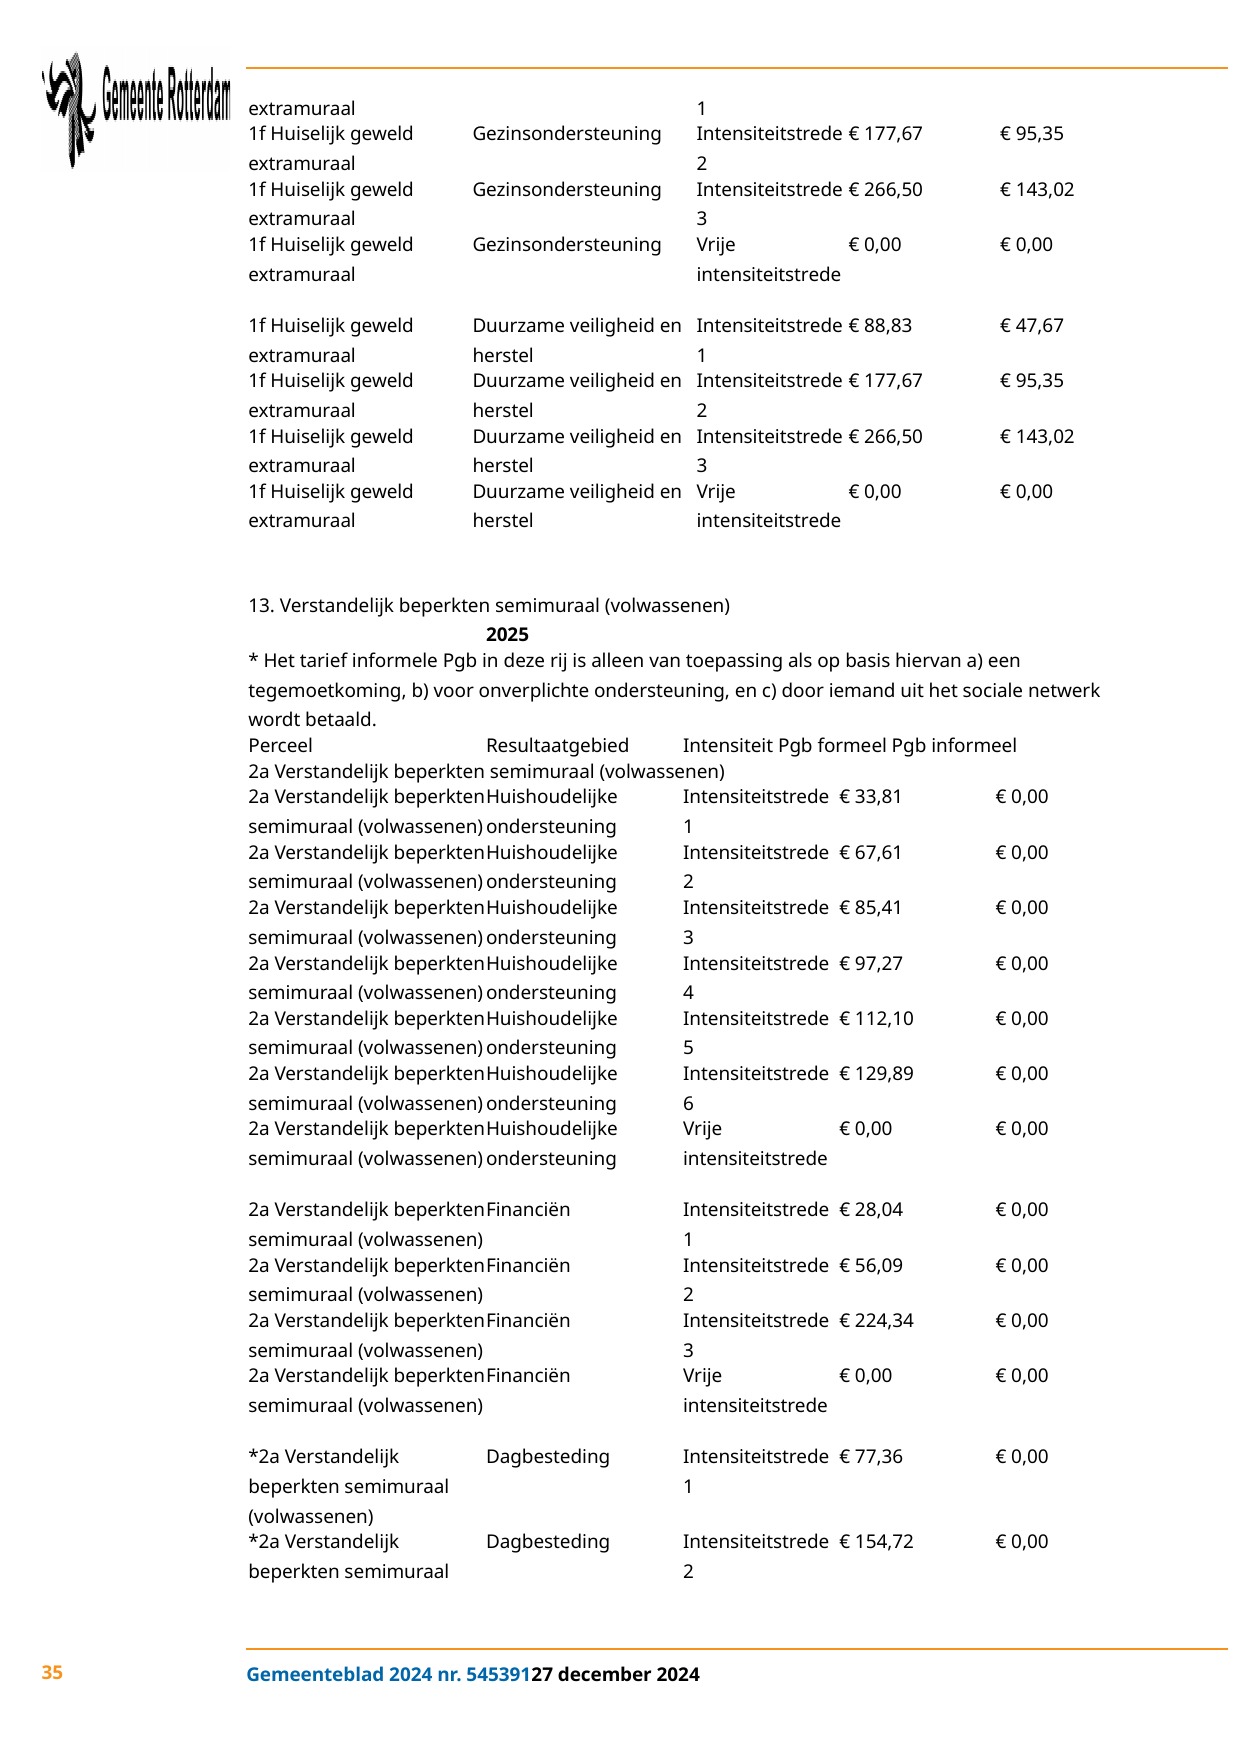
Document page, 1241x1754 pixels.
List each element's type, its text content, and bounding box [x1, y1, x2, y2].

table_cell 1f Huiselijk geweld extramuraal [248, 121, 472, 176]
table_cell € 0,00 [839, 1116, 995, 1171]
table_cell Duurzame veiligheid en herstel [472, 423, 696, 478]
table_cell [696, 534, 848, 559]
table_cell € 0,00 [1000, 478, 1152, 533]
table_cell € 95,35 [1000, 368, 1152, 423]
table_cell [995, 758, 1152, 784]
table_cell 2a Verstandelijk beperkten semimuraal (volwassenen) [248, 1005, 486, 1060]
table_cell Duurzame veiligheid en herstel [472, 478, 696, 533]
table_cell Intensiteitstrede 2 [683, 1252, 839, 1307]
text 13. Verstandelijk beperkten semimuraal (volwassenen) [248, 592, 1152, 618]
table_cell € 56,09 [839, 1252, 995, 1307]
table_cell Financiën [486, 1307, 683, 1363]
table_cell Huishoudelijke ondersteuning [486, 839, 683, 894]
table_cell € 0,00 [848, 231, 1000, 286]
table_cell [839, 1418, 995, 1444]
table_cell 2a Verstandelijk beperkten semimuraal (volwassenen) [248, 1060, 486, 1116]
table_cell Huishoudelijke ondersteuning [486, 784, 683, 839]
table_cell Vrije intensiteitstrede [683, 1363, 839, 1418]
table_header [839, 622, 995, 647]
table_cell [248, 1171, 839, 1197]
table_cell Intensiteitstrede 1 [683, 1444, 839, 1528]
table_cell € 0,00 [995, 1005, 1152, 1060]
table_cell € 0,00 [1000, 231, 1152, 286]
table_cell 1 [696, 95, 848, 121]
table_cell Financiën [486, 1363, 683, 1418]
table_cell 1f Huiselijk geweld extramuraal [248, 423, 472, 478]
table_cell Vrije intensiteitstrede [696, 478, 848, 533]
table_cell [1000, 95, 1152, 121]
table_cell € 33,81 [839, 784, 995, 839]
table_header [995, 622, 1152, 647]
table_cell 1f Huiselijk geweld extramuraal [248, 478, 472, 533]
table_cell € 0,00 [995, 1252, 1152, 1307]
table_cell € 266,50 [848, 176, 1000, 231]
table_cell Intensiteitstrede 2 [696, 121, 848, 176]
table_cell [839, 758, 995, 784]
table_cell 1f Huiselijk geweld extramuraal [248, 312, 472, 367]
table_cell € 266,50 [848, 423, 1000, 478]
table_header [248, 622, 486, 647]
table_cell [839, 1171, 995, 1197]
table_cell Duurzame veiligheid en herstel [472, 312, 696, 367]
table_cell € 143,02 [1000, 423, 1152, 478]
table_cell € 0,00 [995, 784, 1152, 839]
table_cell Huishoudelijke ondersteuning [486, 1060, 683, 1116]
table_cell Gezinsondersteuning [472, 231, 696, 286]
table_cell € 0,00 [995, 1307, 1152, 1363]
table_cell € 0,00 [995, 950, 1152, 1005]
table_cell 2a Verstandelijk beperkten semimuraal (volwassenen) [248, 1307, 486, 1363]
table_cell [995, 1418, 1152, 1444]
table_cell € 47,67 [1000, 312, 1152, 367]
table_cell *2a Verstandelijk beperkten semimuraal [248, 1529, 486, 1584]
table_cell [848, 286, 1000, 312]
table_cell Perceel [248, 732, 486, 758]
table_cell [995, 1171, 1152, 1197]
table_cell € 77,36 [839, 1444, 995, 1528]
table_cell € 0,00 [995, 1529, 1152, 1584]
table_cell Vrije intensiteitstrede [696, 231, 848, 286]
table_cell Intensiteitstrede 3 [696, 423, 848, 478]
table_cell 2a Verstandelijk beperkten semimuraal (volwassenen) [248, 950, 486, 1005]
table_cell Financiën [486, 1197, 683, 1252]
table_cell 1f Huiselijk geweld extramuraal [248, 231, 472, 286]
table_header [683, 622, 839, 647]
table_cell € 0,00 [995, 1116, 1152, 1171]
table_cell Dagbesteding [486, 1529, 683, 1584]
table_cell 2a Verstandelijk beperkten semimuraal (volwassenen) [248, 784, 486, 839]
table_cell € 67,61 [839, 839, 995, 894]
table_cell Huishoudelijke ondersteuning [486, 894, 683, 950]
table_cell * Het tarief informele Pgb in deze rij is alleen van toepassing als op basis hiervan a) een tegemoetkoming, b) voor onverplichte ondersteuning, en c) door iemand uit het sociale netwerk wordt betaald. [248, 648, 1152, 732]
table_cell 1f Huiselijk geweld extramuraal [248, 176, 472, 231]
table_cell Intensiteitstrede 1 [683, 784, 839, 839]
table_cell [848, 534, 1000, 559]
table_cell [1000, 286, 1152, 312]
table_cell Intensiteitstrede 1 [696, 312, 848, 367]
table_cell extramuraal [248, 95, 472, 121]
table_cell [472, 95, 696, 121]
table_cell [248, 1418, 839, 1444]
table_cell € 112,10 [839, 1005, 995, 1060]
table_cell € 0,00 [995, 1197, 1152, 1252]
table_cell Gezinsondersteuning [472, 121, 696, 176]
table_cell € 177,67 [848, 121, 1000, 176]
picture [41, 47, 231, 172]
table_cell Intensiteitstrede 2 [683, 839, 839, 894]
table_cell Huishoudelijke ondersteuning [486, 1116, 683, 1171]
table_cell Intensiteitstrede 2 [696, 368, 848, 423]
table_cell € 88,83 [848, 312, 1000, 367]
table_cell € 28,04 [839, 1197, 995, 1252]
table_cell € 224,34 [839, 1307, 995, 1363]
table_cell € 154,72 [839, 1529, 995, 1584]
table_cell Intensiteitstrede 2 [683, 1529, 839, 1584]
table_cell Intensiteit Pgb formeel Pgb informeel [683, 732, 1152, 758]
table_cell Intensiteitstrede 3 [683, 894, 839, 950]
table_cell Financiën [486, 1252, 683, 1307]
table_cell € 0,00 [995, 894, 1152, 950]
table_cell Intensiteitstrede 4 [683, 950, 839, 1005]
table_cell Huishoudelijke ondersteuning [486, 1005, 683, 1060]
table_cell € 129,89 [839, 1060, 995, 1116]
table_cell [248, 286, 848, 312]
table_cell Intensiteitstrede 5 [683, 1005, 839, 1060]
table_cell 2a Verstandelijk beperkten semimuraal (volwassenen) [248, 1363, 486, 1418]
table_cell [248, 534, 472, 559]
table_cell 2a Verstandelijk beperkten semimuraal (volwassenen) [248, 839, 486, 894]
table_cell [1000, 534, 1152, 559]
table_cell € 0,00 [848, 478, 1000, 533]
table_cell 2a Verstandelijk beperkten semimuraal (volwassenen) [248, 1197, 486, 1252]
table_cell Duurzame veiligheid en herstel [472, 368, 696, 423]
table_cell € 0,00 [995, 839, 1152, 894]
table_cell 2a Verstandelijk beperkten semimuraal (volwassenen) [248, 894, 486, 950]
table_cell [472, 534, 696, 559]
table_cell Huishoudelijke ondersteuning [486, 950, 683, 1005]
table_cell Intensiteitstrede 3 [696, 176, 848, 231]
table_cell *2a Verstandelijk beperkten semimuraal (volwassenen) [248, 1444, 486, 1528]
table_cell Gezinsondersteuning [472, 176, 696, 231]
table_cell Intensiteitstrede 1 [683, 1197, 839, 1252]
table_cell € 0,00 [995, 1363, 1152, 1418]
table_cell € 0,00 [995, 1060, 1152, 1116]
table_cell Resultaatgebied [486, 732, 683, 758]
table_cell 2a Verstandelijk beperkten semimuraal (volwassenen) [248, 1252, 486, 1307]
table_cell € 85,41 [839, 894, 995, 950]
table_cell 2a Verstandelijk beperkten semimuraal (volwassenen) [248, 1116, 486, 1171]
table_cell Vrije intensiteitstrede [683, 1116, 839, 1171]
table_cell 2a Verstandelijk beperkten semimuraal (volwassenen) [248, 758, 839, 784]
table_cell [848, 95, 1000, 121]
table_cell € 97,27 [839, 950, 995, 1005]
table_cell € 0,00 [839, 1363, 995, 1418]
table_cell Dagbesteding [486, 1444, 683, 1528]
table_cell € 95,35 [1000, 121, 1152, 176]
table_cell Intensiteitstrede 6 [683, 1060, 839, 1116]
table_header 2025 [486, 622, 683, 647]
table_cell € 177,67 [848, 368, 1000, 423]
table_cell 1f Huiselijk geweld extramuraal [248, 368, 472, 423]
table_cell Intensiteitstrede 3 [683, 1307, 839, 1363]
table_cell € 143,02 [1000, 176, 1152, 231]
table_cell € 0,00 [995, 1444, 1152, 1528]
